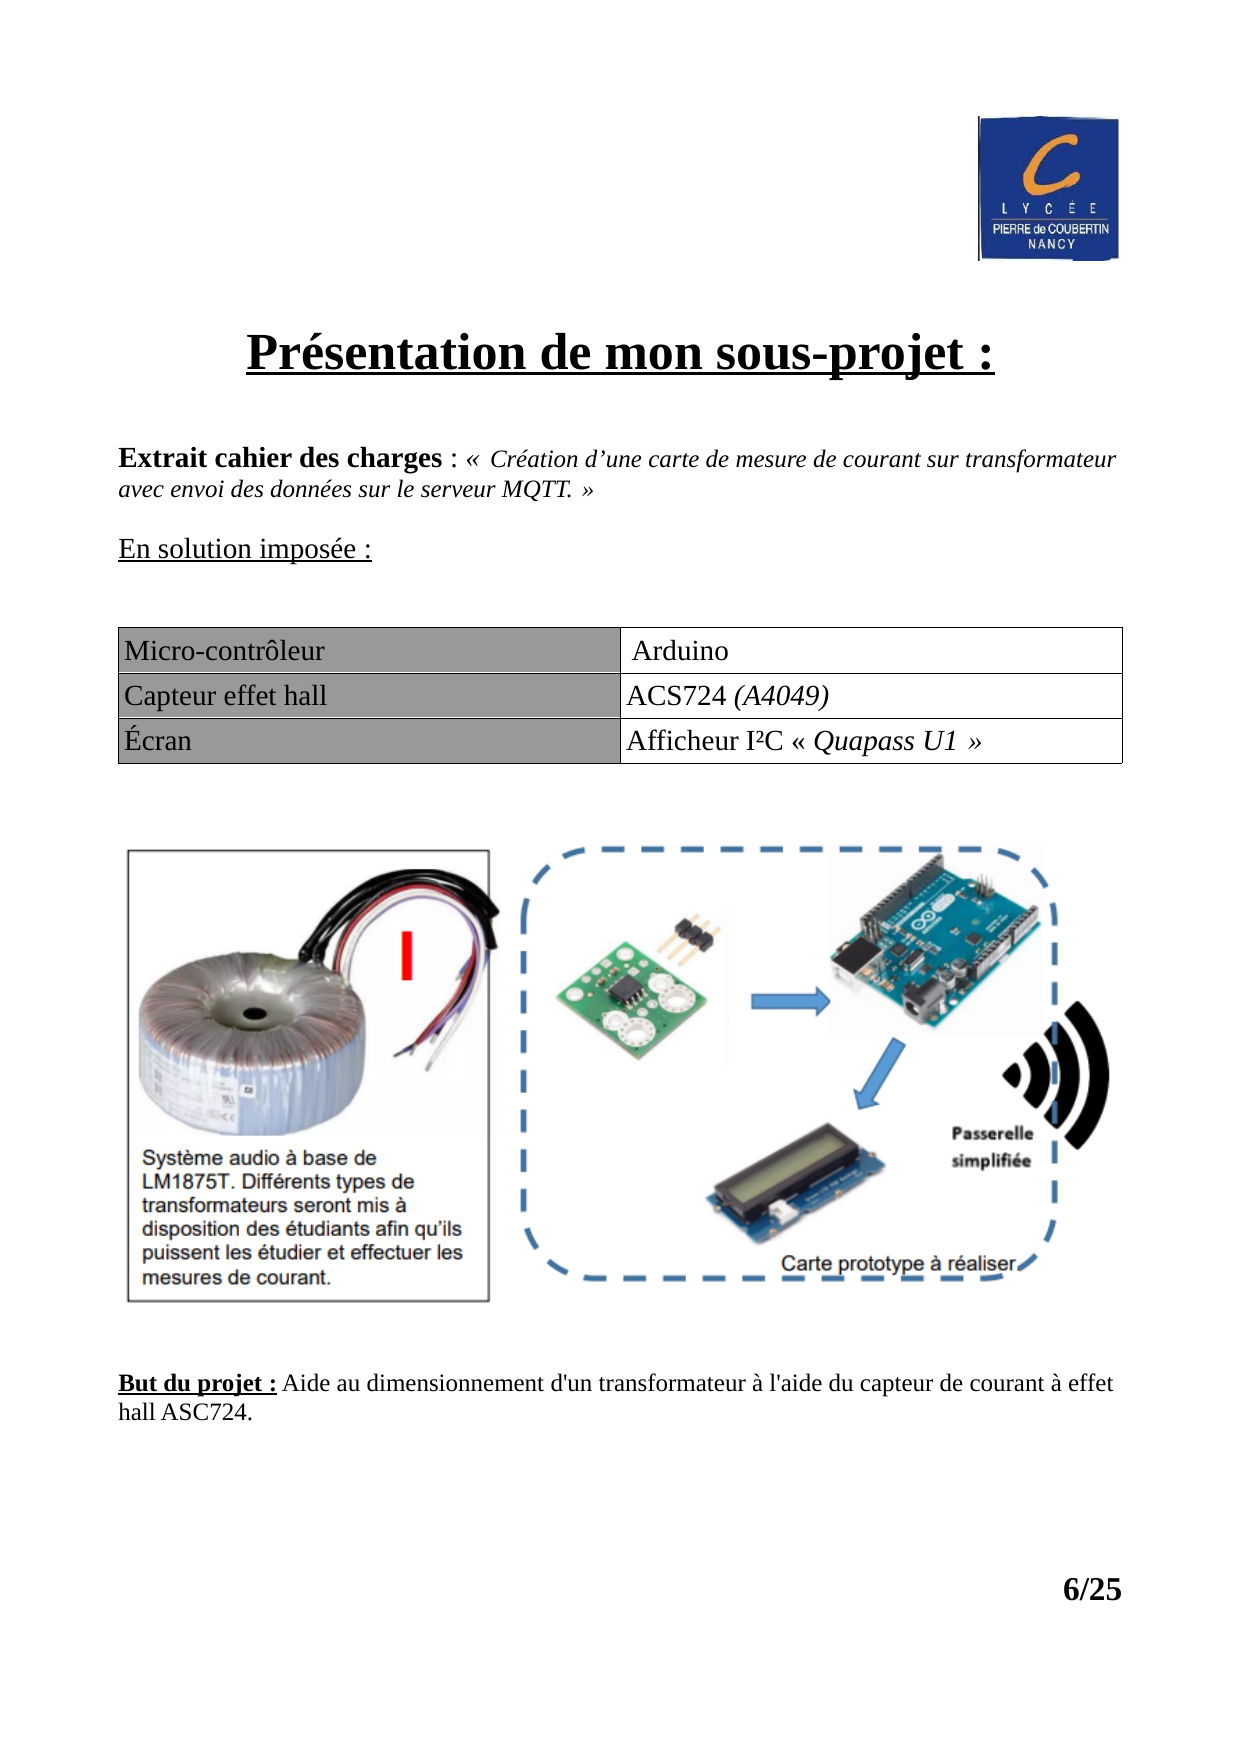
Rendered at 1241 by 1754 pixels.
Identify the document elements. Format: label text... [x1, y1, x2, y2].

picture [121, 836, 1126, 1311]
text Présentation de mon sous-projet : [118, 321, 1122, 381]
text 6/25 [118, 1570, 1122, 1608]
table_cell ACS724 (A4049) [621, 674, 1122, 717]
table_header Arduino [621, 628, 1122, 672]
text But du projet : Aide au dimensionnement d'un transformateur à l'aide du capteur de courant à effet hall ASC724. [118, 1368, 1122, 1426]
table_cell Afficheur I²C « Quapass U1 » [621, 719, 1122, 763]
table_cell Capteur effet hall [119, 674, 620, 717]
table_cell Écran [119, 719, 620, 763]
picture [975, 116, 1120, 261]
text En solution imposée : [118, 531, 1122, 565]
table_header Micro-contrôleur [119, 628, 620, 672]
text Extrait cahier des charges : « Création d’une carte de mesure de courant sur transformateur avec envoi des données sur le serveur MQTT. » [118, 440, 1122, 503]
